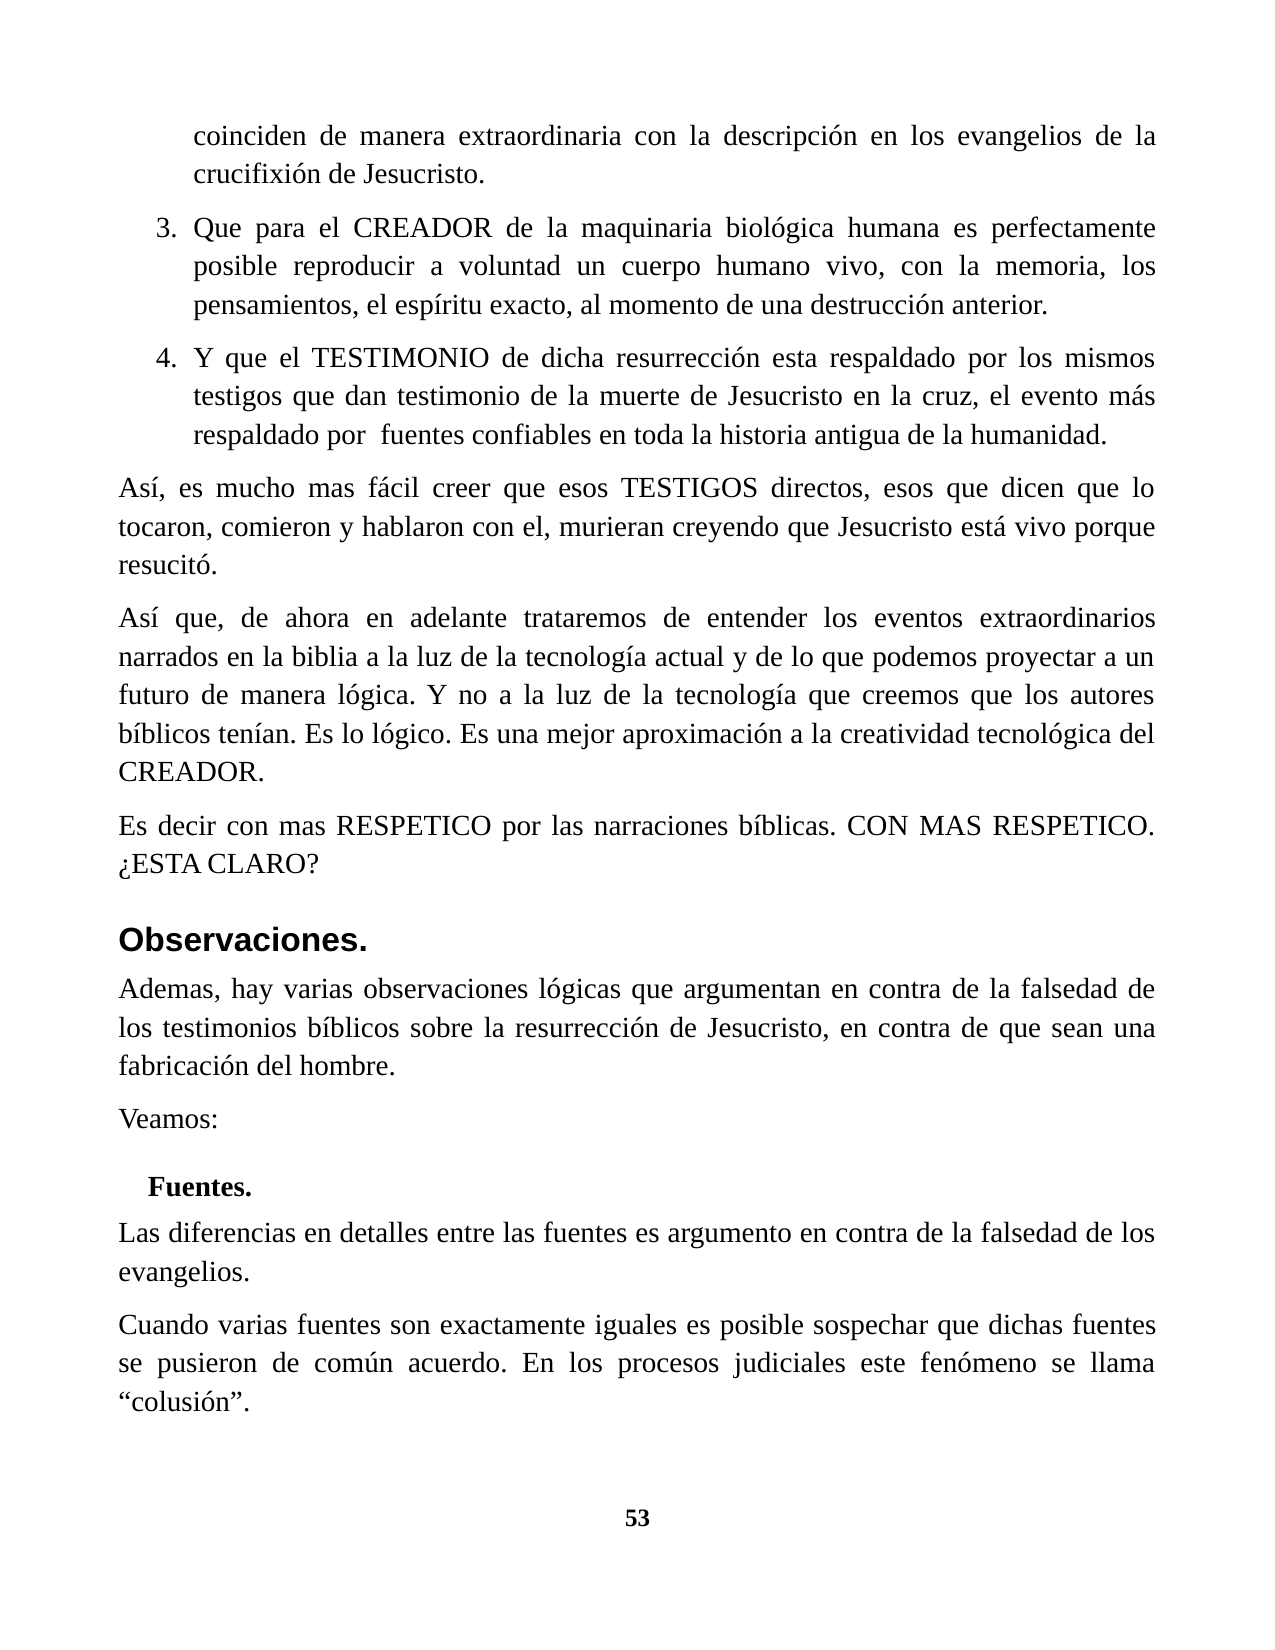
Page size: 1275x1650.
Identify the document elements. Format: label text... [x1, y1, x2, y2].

list Que para el CREADOR de la maquinaria biológica humana es perfectamente posible reproducir a voluntad un cuerpo humano vivo, con la memoria, los pensamientos, el espíritu exacto, al momento de una destrucción anterior. [156, 210, 1157, 320]
text Así que, de ahora en adelante trataremos de entender los eventos extraordinarios narrados en la biblia a la luz de la tecnología actual y de lo que podemos proyectar a un futuro de manera lógica. Y no a la luz de la tecnología que creemos que los autores bíblicos tenían. Es lo lógico. Es una mejor aproximación a la creatividad tecnológica del CREADOR. [118, 600, 1157, 788]
text Es decir con mas RESPETICO por las narraciones bíblicas. CON MAS RESPETICO. ¿ESTA CLARO? [118, 808, 1157, 880]
text Las diferencias en detalles entre las fuentes es argumento en contra de la falsedad de los evangelios. [118, 1215, 1157, 1287]
list coinciden de manera extraordinaria con la descripción en los evangelios de la crucifixión de Jesucristo. [156, 118, 1157, 190]
text Ademas, hay varias observaciones lógicas que argumentan en contra de la falsedad de los testimonios bíblicos sobre la resurrección de Jesucristo, en contra de que sean una fabricación del hombre. [118, 971, 1157, 1082]
list Y que el TESTIMONIO de dicha resurrección esta respaldado por los mismos testigos que dan testimonio de la muerte de Jesucristo en la cruz, el evento más respaldado por fuentes confiables en toda la historia antigua de la humanidad. [156, 340, 1157, 451]
subtitle Fuentes. [148, 1169, 1157, 1203]
subtitle Observaciones. [118, 920, 1157, 959]
text Veamos: [118, 1102, 1157, 1135]
text Así, es mucho mas fácil creer que esos TESTIGOS directos, esos que dicen que lo tocaron, comieron y hablaron con el, murieran creyendo que Jesucristo está vivo porque resucitó. [118, 470, 1157, 581]
text Cuando varias fuentes son exactamente iguales es posible sospechar que dichas fuentes se pusieron de común acuerdo. En los procesos judiciales este fenómeno se llama “colusión”. [118, 1307, 1157, 1418]
